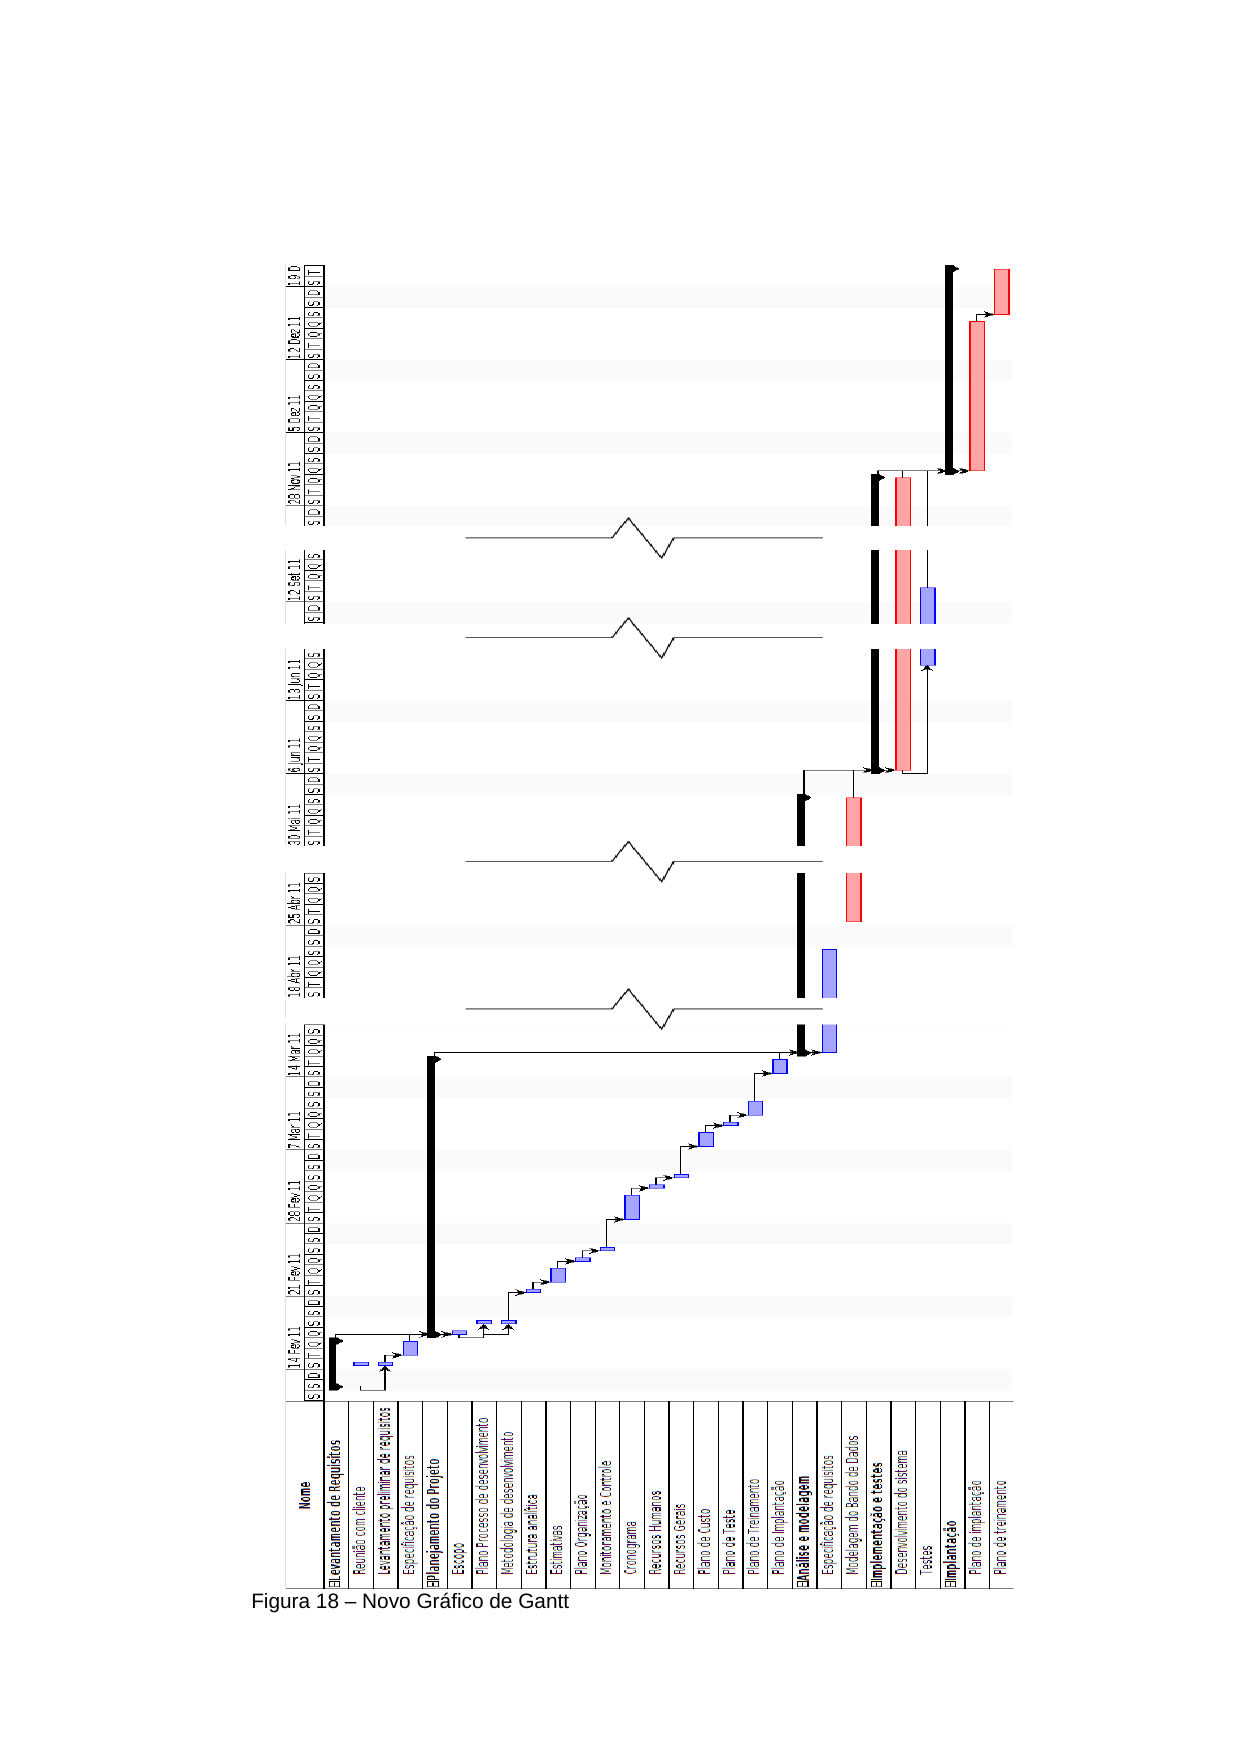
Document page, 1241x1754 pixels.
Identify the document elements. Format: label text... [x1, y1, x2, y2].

text Figura 18 – Novo Gráfico de Gantt [177, 1589, 1122, 1612]
picture [285, 265, 1014, 1589]
